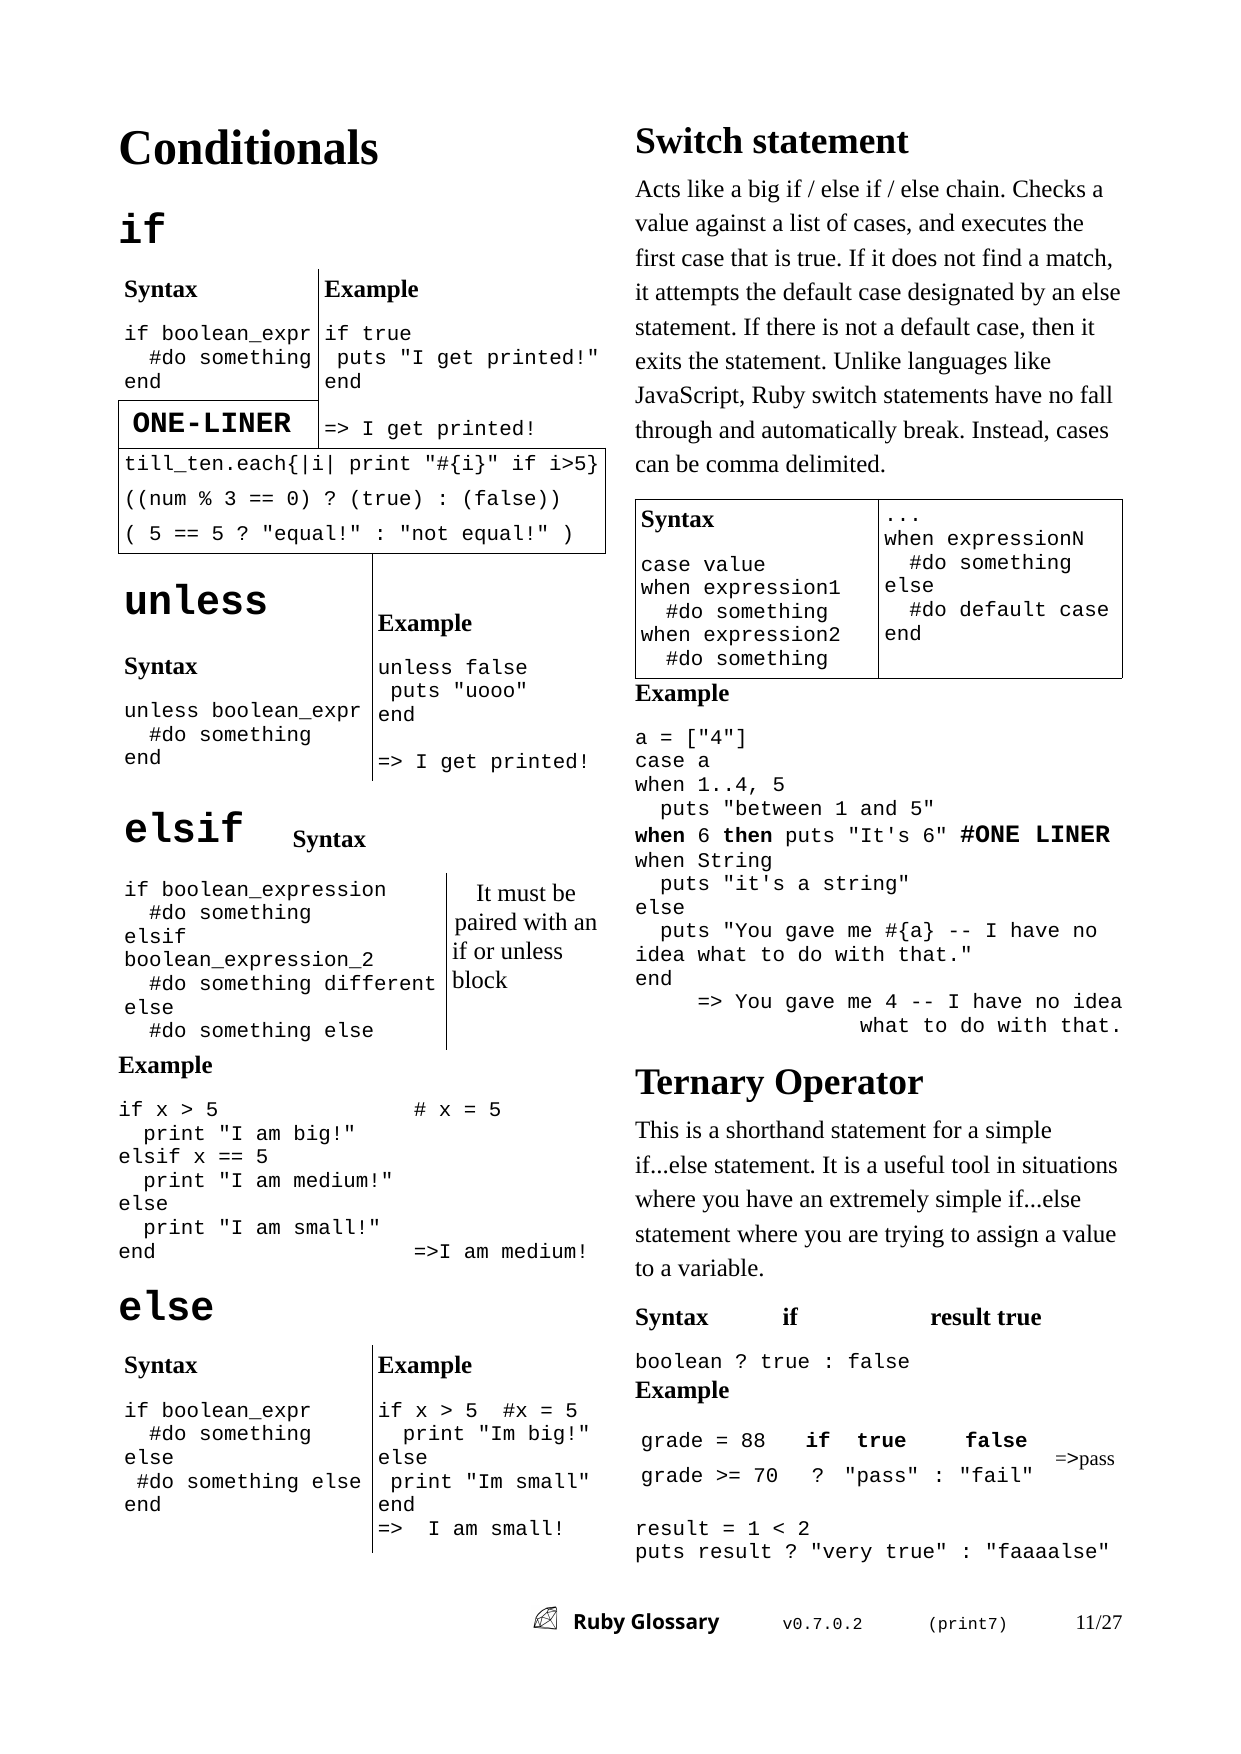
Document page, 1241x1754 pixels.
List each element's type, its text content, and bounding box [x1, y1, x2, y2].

text else [118, 1193, 605, 1217]
table_header false [952, 1424, 1041, 1459]
table_header Example if x > 5 #x = 5 print "Im big!" else print "Im small" end => I am small! [373, 1345, 605, 1553]
table_header [926, 1424, 952, 1459]
text elsif x == 5 [118, 1146, 605, 1170]
table_cell if boolean_expression #do something elsif boolean_expression_2 #do something different else #do something else [118, 873, 446, 1050]
text result = 1 < 2 [635, 1518, 1122, 1541]
table_header elsif [118, 781, 287, 873]
text end =>I am medium! [118, 1241, 605, 1264]
table_header Example if true puts "I get printed!" end => I get printed! [319, 269, 605, 447]
text puts "it's a string" [635, 873, 1122, 897]
table_header unless [118, 554, 372, 645]
picture [531, 1605, 558, 1630]
text puts result ? "very true" : "faaaalse" [635, 1541, 1122, 1565]
text boolean ? true : false [635, 1351, 1122, 1375]
text Example [635, 1375, 1122, 1404]
table_header if [799, 1424, 837, 1459]
table_header Syntax case value when expression1 #do something when expression2 #do something [636, 500, 878, 677]
table_header =>pass [1041, 1424, 1121, 1494]
table_cell "pass" [837, 1459, 926, 1494]
table_cell : [926, 1459, 952, 1494]
text when 1..4, 5 [635, 774, 1122, 798]
subtitle Conditionals [118, 118, 605, 176]
text print "I am big!" [118, 1122, 605, 1146]
text case a [635, 750, 1122, 774]
table_cell grade >= 70 [635, 1459, 798, 1494]
subtitle Ternary Operator [635, 1059, 1122, 1103]
table_header true [837, 1424, 926, 1459]
text print "I am medium!" [118, 1170, 605, 1193]
text Example [635, 679, 1122, 706]
text => You gave me 4 -- I have no idea what to do with that. [635, 991, 1122, 1039]
table_header Syntax if boolean_expr #do something else #do something else end [118, 1345, 372, 1553]
table_cell till_ten.each{|i| print "#{i}" if i>5} [119, 449, 605, 483]
subtitle Switch statement [635, 118, 1122, 161]
table_cell ? [799, 1459, 837, 1494]
table_header grade = 88 [635, 1424, 798, 1459]
text This is a shorthand statement for a simple if...else statement. It is a useful tool in situations where you have an extremely simple if...else statement where you are trying to assign a value to a variable. [635, 1115, 1122, 1282]
text a = ["4"] [635, 727, 1122, 750]
text when 6 then puts "It's 6" #ONE LINER [635, 821, 1122, 849]
table_header Syntax if boolean_expr #do something end [118, 269, 318, 400]
table_header [446, 781, 605, 873]
table_header Syntax [287, 781, 446, 873]
subtitle if [118, 209, 605, 256]
table_cell It must be paired with an if or unless block [447, 873, 605, 1050]
table_cell ONE-LINER [119, 401, 318, 447]
text Example [118, 1050, 605, 1078]
text Syntax if result true [635, 1302, 1122, 1331]
text else [635, 897, 1122, 921]
table_cell ( 5 == 5 ? "equal!" : "not equal!" ) [119, 518, 605, 553]
text when String [635, 849, 1122, 873]
table_cell ((num % 3 == 0) ? (true) : (false)) [119, 483, 605, 518]
text puts "between 1 and 5" [635, 798, 1122, 821]
text puts "You gave me #{a} -- I have no idea what to do with that." [635, 921, 1122, 968]
table_cell "fail" [952, 1459, 1041, 1494]
subtitle else [118, 1285, 605, 1332]
text end [635, 968, 1122, 991]
table_header Example unless false puts "uooo" end => I get printed! [373, 554, 605, 781]
text Acts like a big if / else if / else chain. Checks a value against a list of cases, and executes the first case that is true. If it does not find a match, it attempts the default case designated by an else statement. If there is not a default case, then it exits the statement. Unlike languages like JavaScript, Ruby switch statements have no fall through and automatically break. Instead, cases can be comma delimited. [635, 174, 1122, 478]
text if x > 5 # x = 5 [118, 1099, 605, 1122]
table_header ... when expressionN #do something else #do default case end [879, 500, 1122, 677]
text print "I am small!" [118, 1217, 605, 1241]
table_cell Syntax unless boolean_expr #do something end [118, 645, 372, 781]
